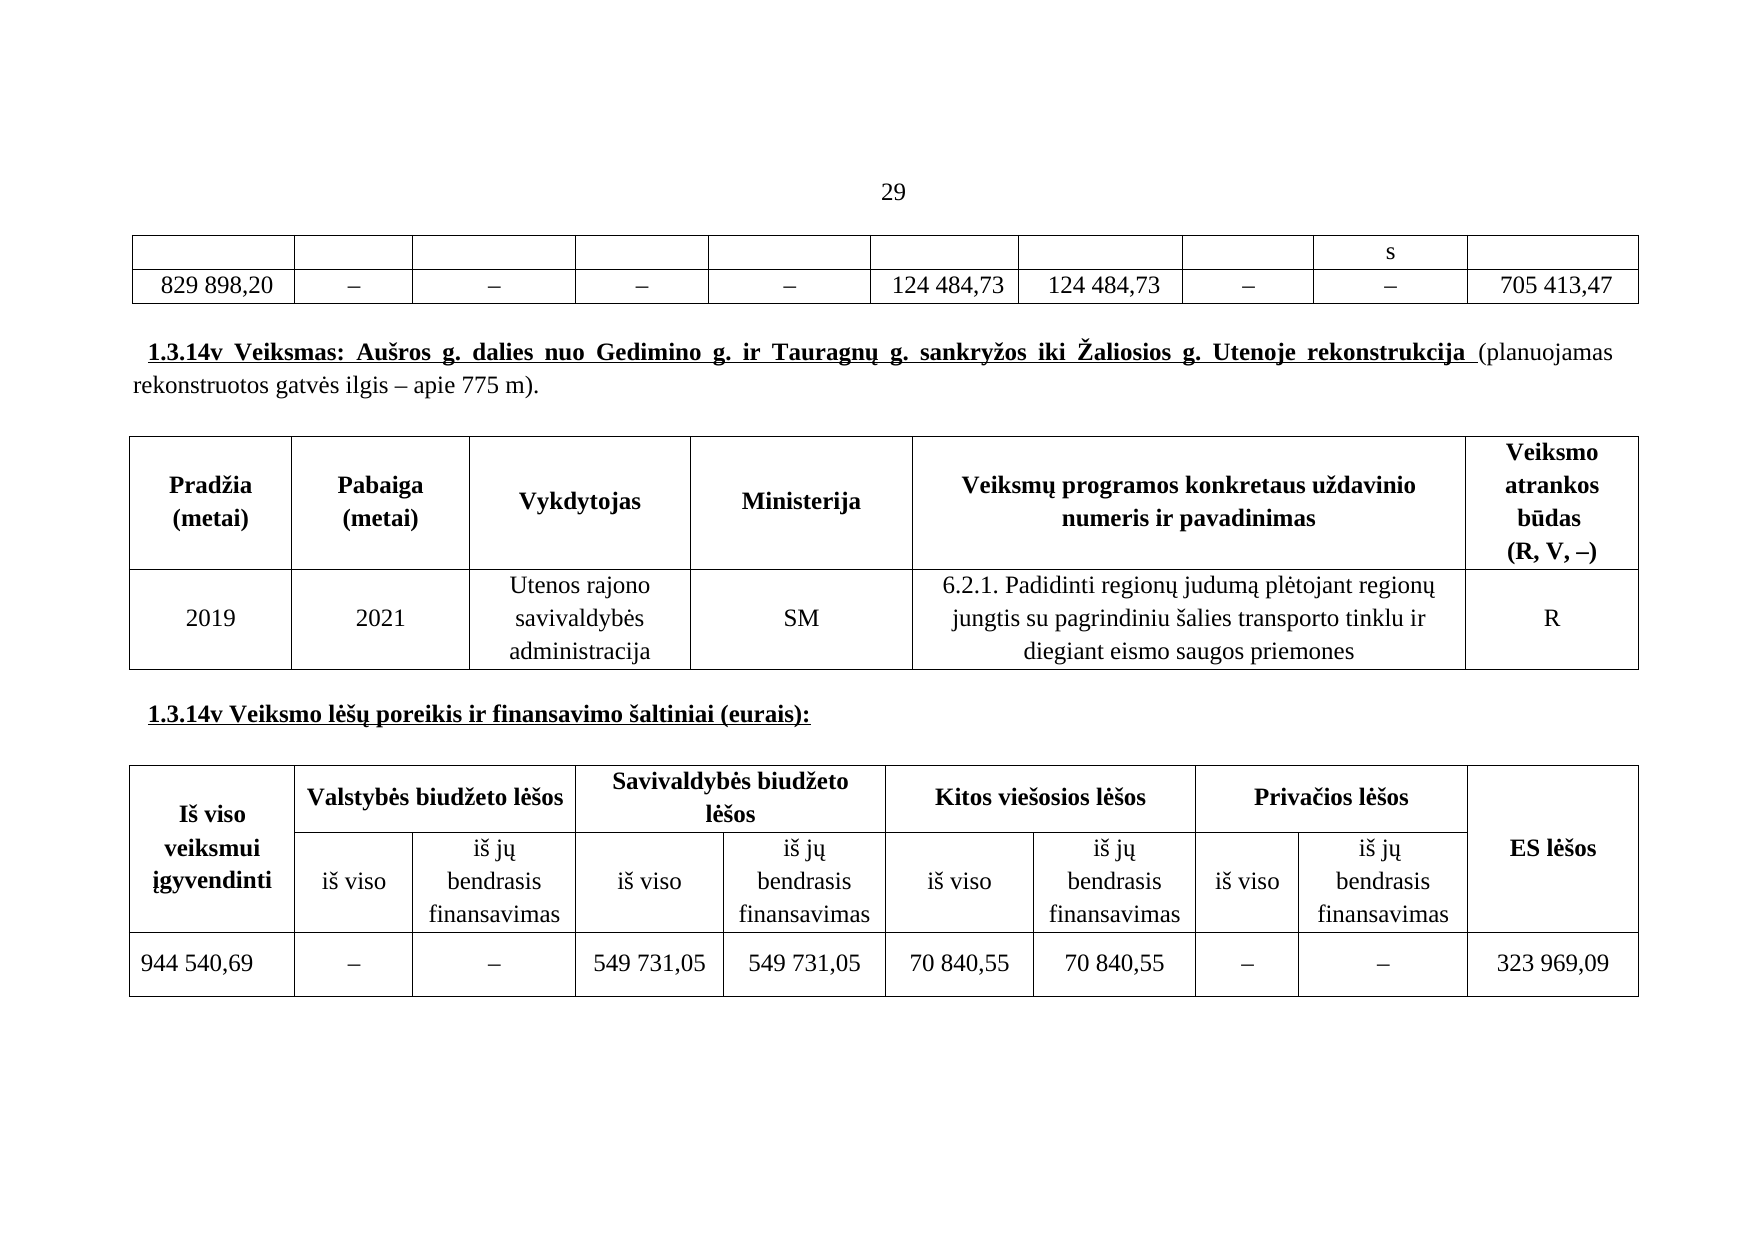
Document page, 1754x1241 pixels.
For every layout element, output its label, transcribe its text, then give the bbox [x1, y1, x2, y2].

table_header Pabaiga (metai) [292, 437, 469, 569]
table_cell [1183, 236, 1313, 269]
table_cell – [295, 933, 412, 996]
table_cell 70 840,55 [886, 933, 1033, 996]
table_cell 944 540,69 [130, 933, 294, 996]
table_cell 124 484,73 [1019, 270, 1182, 303]
table_cell 6.2.1. Padidinti regionų judumą plėtojant regionų jungtis su pagrindiniu šalies transporto tinklu ir diegiant eismo saugos priemones [913, 570, 1465, 669]
table_cell iš jų bendrasis finansavimas [1034, 833, 1195, 932]
table_cell [413, 236, 575, 269]
table_cell SM [691, 570, 912, 669]
table_cell 829 898,20 [133, 270, 294, 303]
table_cell s [1314, 236, 1467, 269]
table_header Veiksmų programos konkretaus uždavinio numeris ir pavadinimas [913, 437, 1465, 569]
table_cell iš jų bendrasis finansavimas [1299, 833, 1467, 932]
table_cell 705 413,47 [1468, 270, 1638, 303]
table_cell Utenos rajono savivaldybės administracija [470, 570, 690, 669]
table_cell – [1196, 933, 1298, 996]
table_cell iš viso [295, 833, 412, 932]
table_header Ministerija [691, 437, 912, 569]
table_header [133, 236, 294, 269]
text 1.3.14v Veiksmas: Aušros g. dalies nuo Gedimino g. ir Tauragnų g. sankryžos iki Žaliosios g. Utenoje rekonstrukcija (planuojamas rekonstruotos gatvės ilgis – apie 775 m). [133, 337, 1613, 399]
table_header Kitos viešosios lėšos [886, 766, 1195, 832]
table_cell 323 969,09 [1468, 933, 1638, 996]
table_cell – [576, 270, 708, 303]
table_cell [871, 236, 1018, 269]
table_header Veiksmo atrankos būdas (R, V, –) [1466, 437, 1638, 569]
table_cell iš jų bendrasis finansavimas [413, 833, 575, 932]
table_cell iš viso [576, 833, 723, 932]
table_header Privačios lėšos [1196, 766, 1467, 832]
table_cell 70 840,55 [1034, 933, 1195, 996]
table_cell iš jų bendrasis finansavimas [724, 833, 885, 932]
table_cell [1019, 236, 1182, 269]
table_cell 2019 [130, 570, 291, 669]
table_header Savivaldybės biudžeto lėšos [576, 766, 885, 832]
table_cell – [413, 270, 575, 303]
table_cell – [709, 270, 870, 303]
table_cell [576, 236, 708, 269]
table_header ES lėšos [1468, 766, 1638, 932]
table_cell – [295, 270, 412, 303]
table_cell 2021 [292, 570, 469, 669]
table_cell – [413, 933, 575, 996]
table_cell 124 484,73 [871, 270, 1018, 303]
table_cell 549 731,05 [724, 933, 885, 996]
table_cell [295, 236, 412, 269]
table_cell R [1466, 570, 1638, 669]
table_header Valstybės biudžeto lėšos [295, 766, 575, 832]
text 1.3.14v Veiksmo lėšų poreikis ir finansavimo šaltiniai (eurais): [118, 699, 1668, 728]
table_cell 549 731,05 [576, 933, 723, 996]
table_cell [709, 236, 870, 269]
table_cell iš viso [886, 833, 1033, 932]
table_header Vykdytojas [470, 437, 690, 569]
table_cell – [1299, 933, 1467, 996]
table_header [1468, 236, 1638, 269]
table_cell – [1314, 270, 1467, 303]
table_cell iš viso [1196, 833, 1298, 932]
table_header Iš viso veiksmui įgyvendinti [130, 766, 294, 932]
table_cell – [1183, 270, 1313, 303]
table_header Pradžia (metai) [130, 437, 291, 569]
